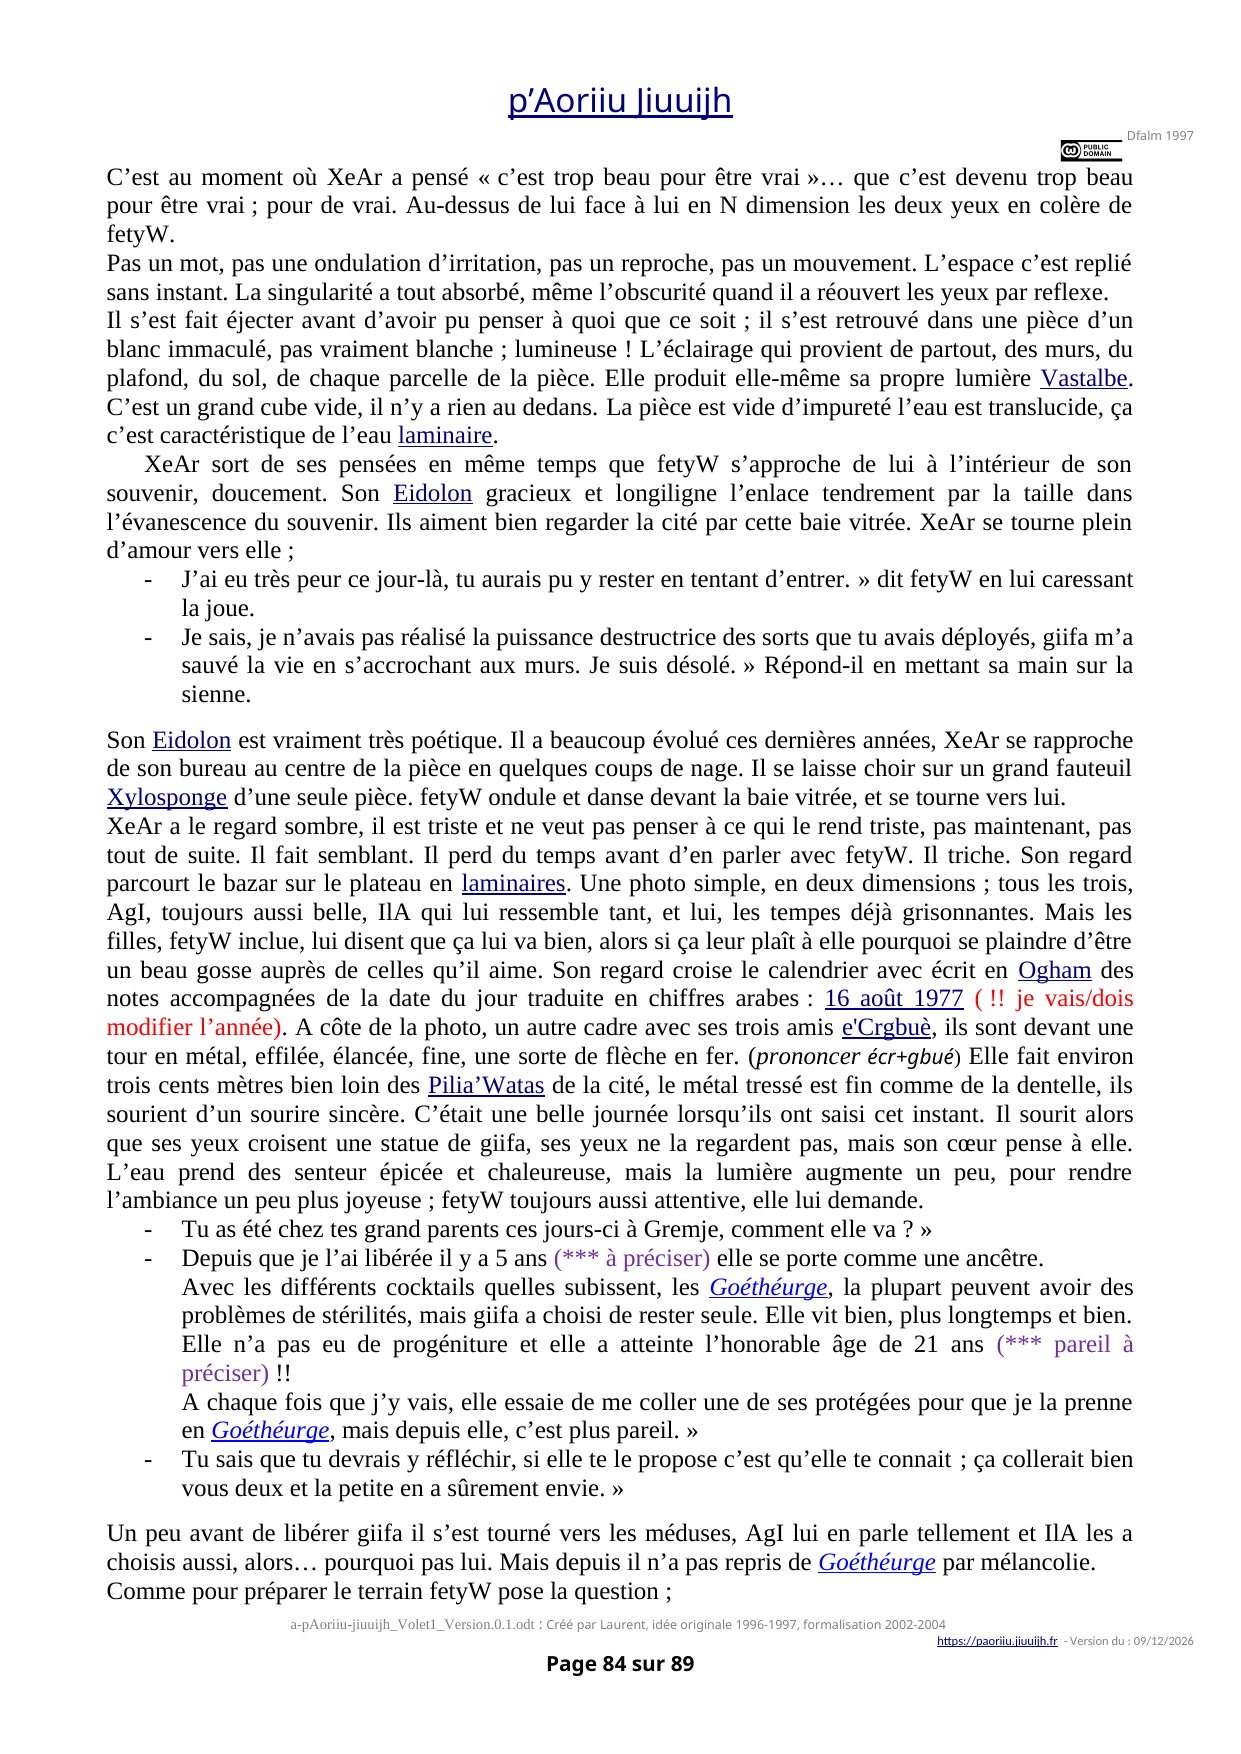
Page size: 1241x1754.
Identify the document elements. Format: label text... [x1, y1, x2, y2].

text Son Eidolon est vraiment très poétique. Il a beaucoup évolué ces dernières années, XeAr se rapproche de son bureau au centre de la pièce en quelques coups de nage. Il se laisse choir sur un grand fauteuil Xylosponge d’une seule pièce. fetyW ondule et danse devant la baie vitrée, et se tourne vers lui. [106, 725, 1134, 811]
list Depuis que je l’ai libérée il y a 5 ans (*** à préciser) elle se porte comme une ancêtre. [144, 1243, 1134, 1272]
list Tu as été chez tes grand parents ces jours-ci à Gremje, comment elle va ? » [144, 1214, 1134, 1243]
list A chaque fois que j’y vais, elle essaie de me coller une de ses protégées pour que je la prenne en Goéthéurge, mais depuis elle, c’est plus pareil. » [181, 1387, 1134, 1444]
text Un peu avant de libérer giifa il s’est tourné vers les méduses, AgI lui en parle tellement et IlA les a choisis aussi, alors… pourquoi pas lui. Mais depuis il n’a pas repris de Goéthéurge par mélancolie. [106, 1518, 1134, 1576]
list Avec les différents cocktails quelles subissent, les Goéthéurge, la plupart peuvent avoir des problèmes de stérilités, mais giifa a choisi de rester seule. Elle vit bien, plus longtemps et bien. Elle n’a pas eu de progéniture et elle a atteinte l’honorable âge de 21 ans (*** pareil à préciser) !! [181, 1272, 1134, 1387]
text XeAr a le regard sombre, il est triste et ne veut pas penser à ce qui le rend triste, pas maintenant, pas tout de suite. Il fait semblant. Il perd du temps avant d’en parler avec fetyW. Il triche. Son regard parcourt le bazar sur le plateau en laminaires. Une photo simple, en deux dimensions ; tous les trois, AgI, toujours aussi belle, IlA qui lui ressemble tant, et lui, les tempes déjà grisonnantes. Mais les filles, fetyW inclue, lui disent que ça lui va bien, alors si ça leur plaît à elle pourquoi se plaindre d’être un beau gosse auprès de celles qu’il aime. Son regard croise le calendrier avec écrit en Ogham des notes accompagnées de la date du jour traduite en chiffres arabes : 16 août 1977 ( !! je vais/dois modifier l’année). A côte de la photo, un autre cadre avec ses trois amis e'Crgbuè, ils sont devant une tour en métal, effilée, élancée, fine, une sorte de flèche en fer. (prononcer écr+gbué) Elle fait environ trois cents mètres bien loin des Pilia’Watas de la cité, le métal tressé est fin comme de la dentelle, ils sourient d’un sourire sincère. C’était une belle journée lorsqu’ils ont saisi cet instant. Il sourit alors que ses yeux croisent une statue de giifa, ses yeux ne la regardent pas, mais son cœur pense à elle. L’eau prend des senteur épicée et chaleureuse, mais la lumière augmente un peu, pour rendre l’ambiance un peu plus joyeuse ; fetyW toujours aussi attentive, elle lui demande. [106, 811, 1134, 1214]
text Il s’est fait éjecter avant d’avoir pu penser à quoi que ce soit ; il s’est retrouvé dans une pièce d’un blanc immaculé, pas vraiment blanche ; lumineuse ! L’éclairage qui provient de partout, des murs, du plafond, du sol, de chaque parcelle de la pièce. Elle produit elle-même sa propre lumière Vastalbe. C’est un grand cube vide, il n’y a rien au dedans. La pièce est vide d’impureté l’eau est translucide, ça c’est caractéristique de l’eau laminaire. [106, 306, 1134, 449]
text C’est au moment où XeAr a pensé « c’est trop beau pour être vrai »… que c’est devenu trop beau pour être vrai ; pour de vrai. Au-dessus de lui face à lui en N dimension les deux yeux en colère de fetyW. [106, 162, 1134, 248]
list Tu sais que tu devrais y réfléchir, si elle te le propose c’est qu’elle te connait ; ça collerait bien vous deux et la petite en a sûrement envie. » [144, 1444, 1134, 1502]
list Je sais, je n’avais pas réalisé la puissance destructrice des sorts que tu avais déployés, giifa m’a sauvé la vie en s’accrochant aux murs. Je suis désolé. » Répond-il en mettant sa main sur la sienne. [144, 622, 1134, 708]
text Comme pour préparer le terrain fetyW pose la question ; [106, 1576, 1134, 1604]
list J’ai eu très peur ce jour-là, tu aurais pu y rester en tentant d’entrer. » dit fetyW en lui caressant la joue. [144, 564, 1134, 622]
text Pas un mot, pas une ondulation d’irritation, pas un reproche, pas un mouvement. L’espace c’est replié sans instant. La singularité a tout absorbé, même l’obscurité quand il a réouvert les yeux par reflexe. [106, 248, 1134, 306]
text XeAr sort de ses pensées en même temps que fetyW s’approche de lui à l’intérieur de son souvenir, doucement. Son Eidolon gracieux et longiligne l’enlace tendrement par la taille dans l’évanescence du souvenir. Ils aiment bien regarder la cité par cette baie vitrée. XeAr se tourne plein d’amour vers elle ; [106, 449, 1134, 564]
